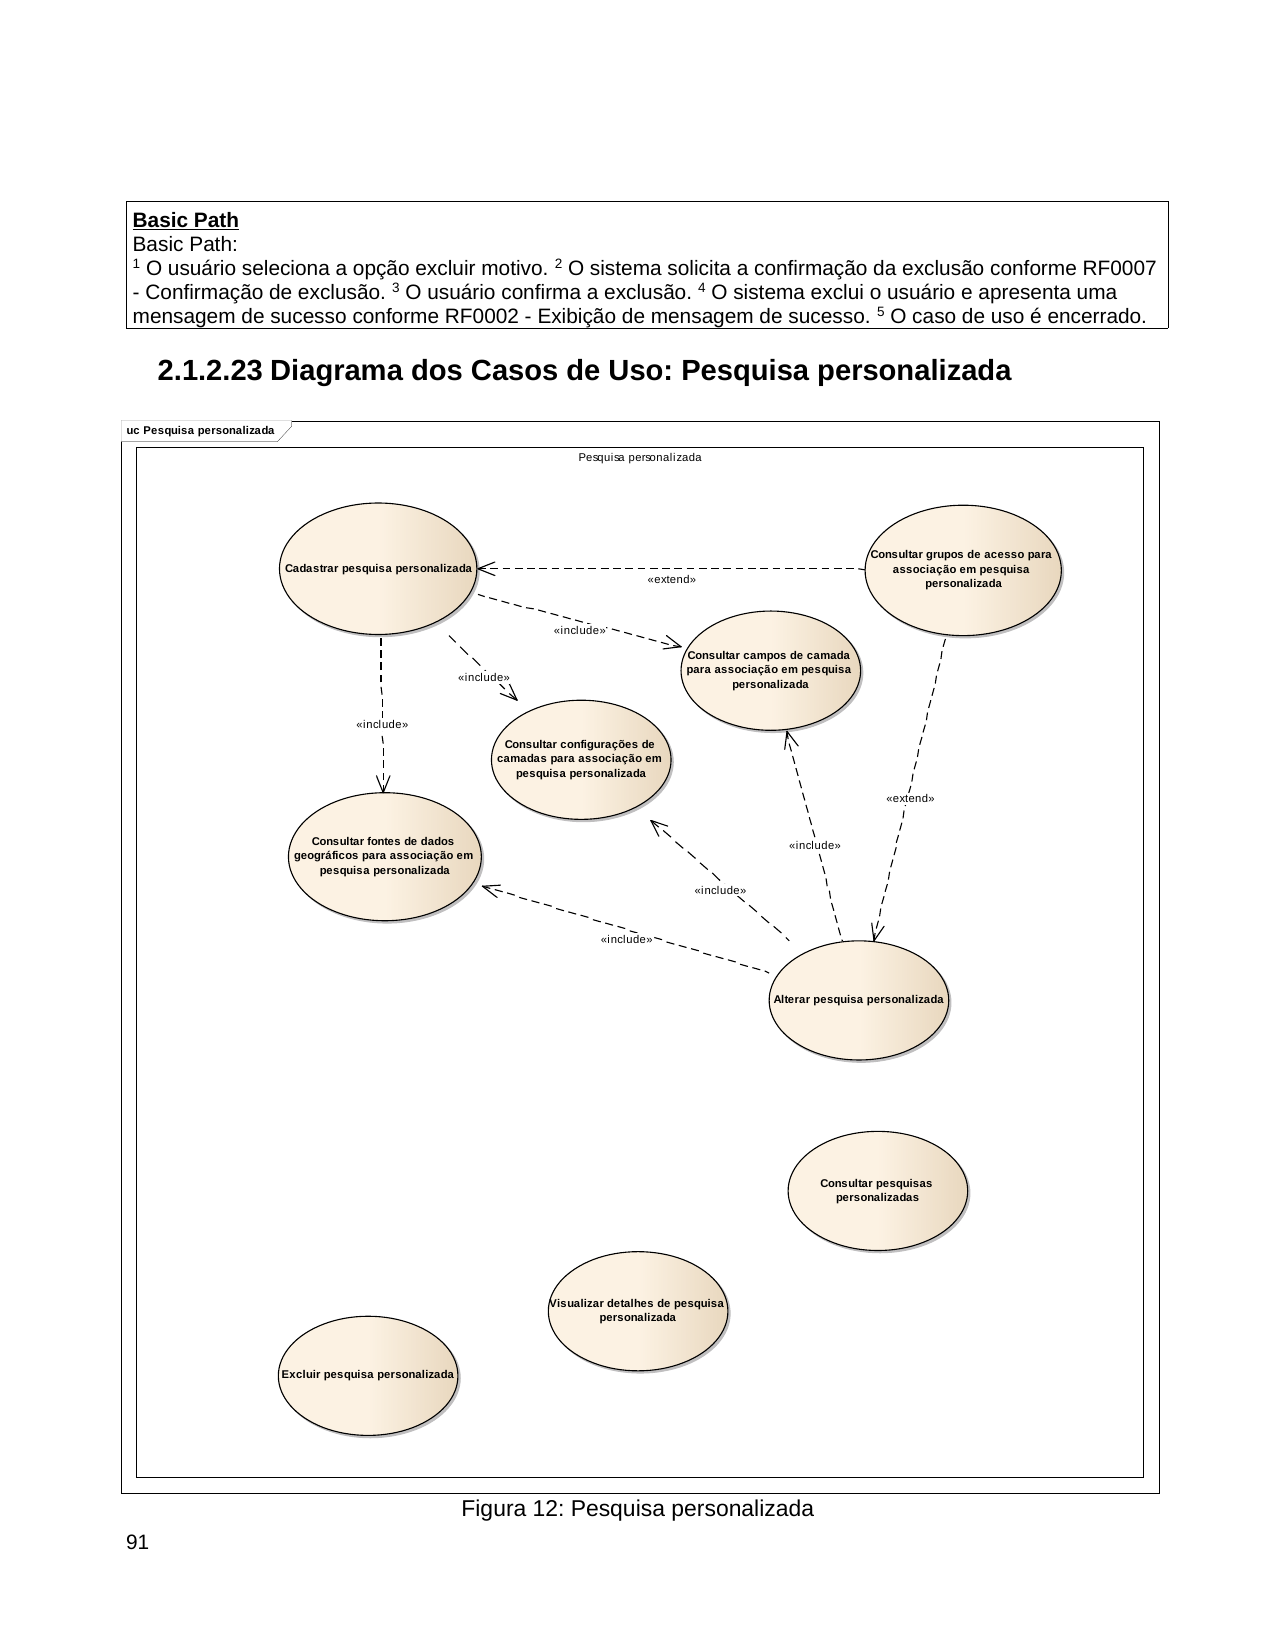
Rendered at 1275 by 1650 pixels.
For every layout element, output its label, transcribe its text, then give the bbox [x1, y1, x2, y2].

text Figura 12: Pesquisa personalizada [120, 1494, 1155, 1521]
list Diagrama dos Casos de Uso: Pesquisa personalizada [157, 353, 1155, 387]
table_cell Basic Path Basic Path: 1 O usuário seleciona a opção excluir motivo. 2 O sistema solicita a confirmação da exclusão conforme RF0007 - Confirmação de exclusão. 3 O usuário confirma a exclusão. 4 O sistema exclui o usuário e apresenta uma mensagem de sucesso conforme RF0002 - Exibição de mensagem de sucesso. 5 O caso de uso é encerrado. [127, 202, 1168, 328]
